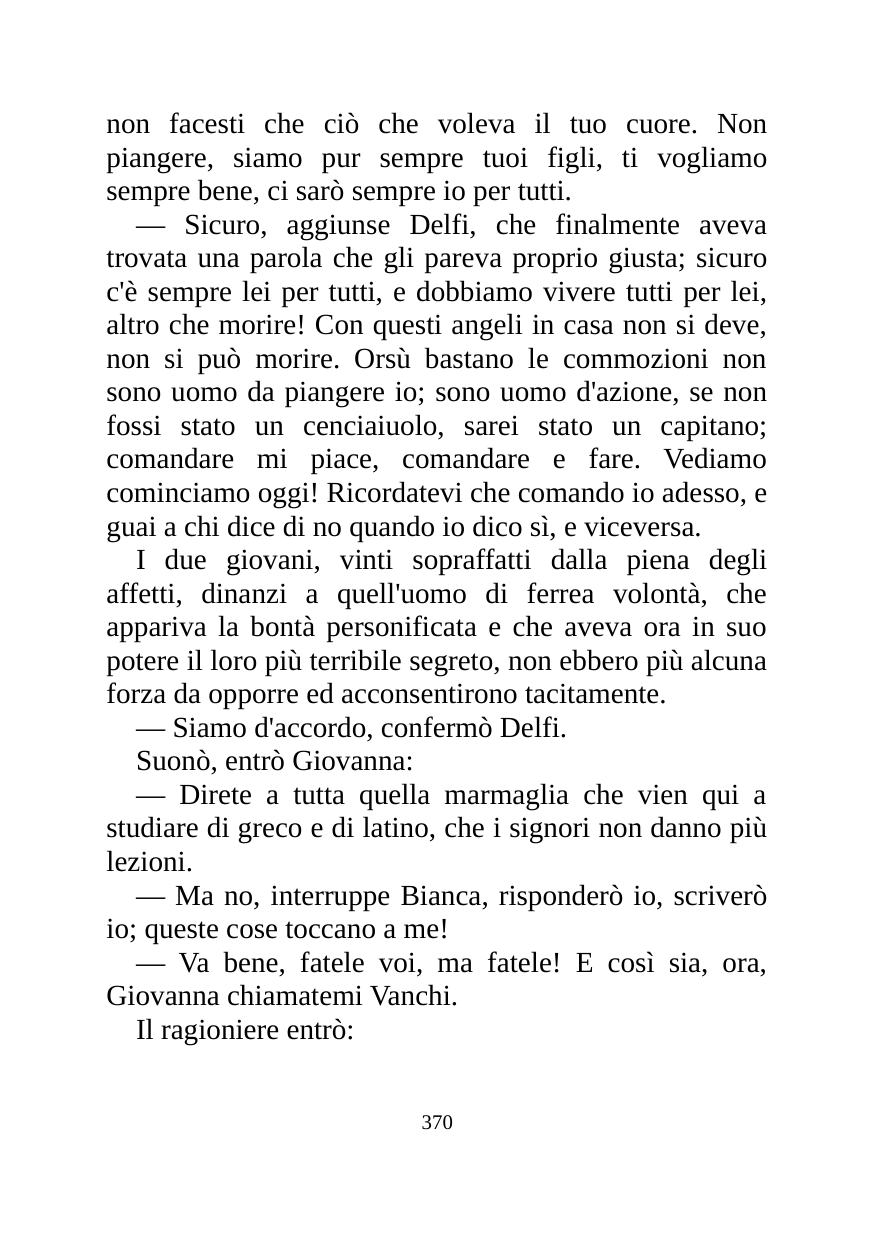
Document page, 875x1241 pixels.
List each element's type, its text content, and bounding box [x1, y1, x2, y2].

text Il ragioniere entrò: [106, 1012, 768, 1045]
text Suonò, entrò Giovanna: [106, 743, 768, 777]
text — Siamo d'accordo, confermò Delfi. [106, 710, 768, 743]
text — Ma no, interruppe Bianca, risponderò io, scriverò io; queste cose toccano a me! [106, 878, 768, 945]
text I due giovani, vinti sopraffatti dalla piena degli affetti, dinanzi a quell'uomo di ferrea volontà, che appariva la bontà personificata e che aveva ora in suo potere il loro più terribile segreto, non ebbero più alcuna forza da opporre ed acconsentirono tacitamente. [106, 542, 768, 710]
text — Sicuro, aggiunse Delfi, che finalmente aveva trovata una parola che gli pareva proprio giusta; sicuro c'è sempre lei per tutti, e dobbiamo vivere tutti per lei, altro che morire! Con questi angeli in casa non si deve, non si può morire. Orsù bastano le commozioni non sono uomo da piangere io; sono uomo d'azione, se non fossi stato un cenciaiuolo, sarei stato un capitano; comandare mi piace, comandare e fare. Vediamo cominciamo oggi! Ricordatevi che comando io adesso, e guai a chi dice di no quando io dico sì, e viceversa. [106, 207, 768, 542]
text — Va bene, fatele voi, ma fatele! E così sia, ora, Giovanna chiamatemi Vanchi. [106, 945, 768, 1012]
text — Direte a tutta quella marmaglia che vien qui a studiare di greco e di latino, che i signori non danno più lezioni. [106, 777, 768, 878]
text non facesti che ciò che voleva il tuo cuore. Non piangere, siamo pur sempre tuoi figli, ti vogliamo sempre bene, ci sarò sempre io per tutti. [106, 106, 768, 207]
